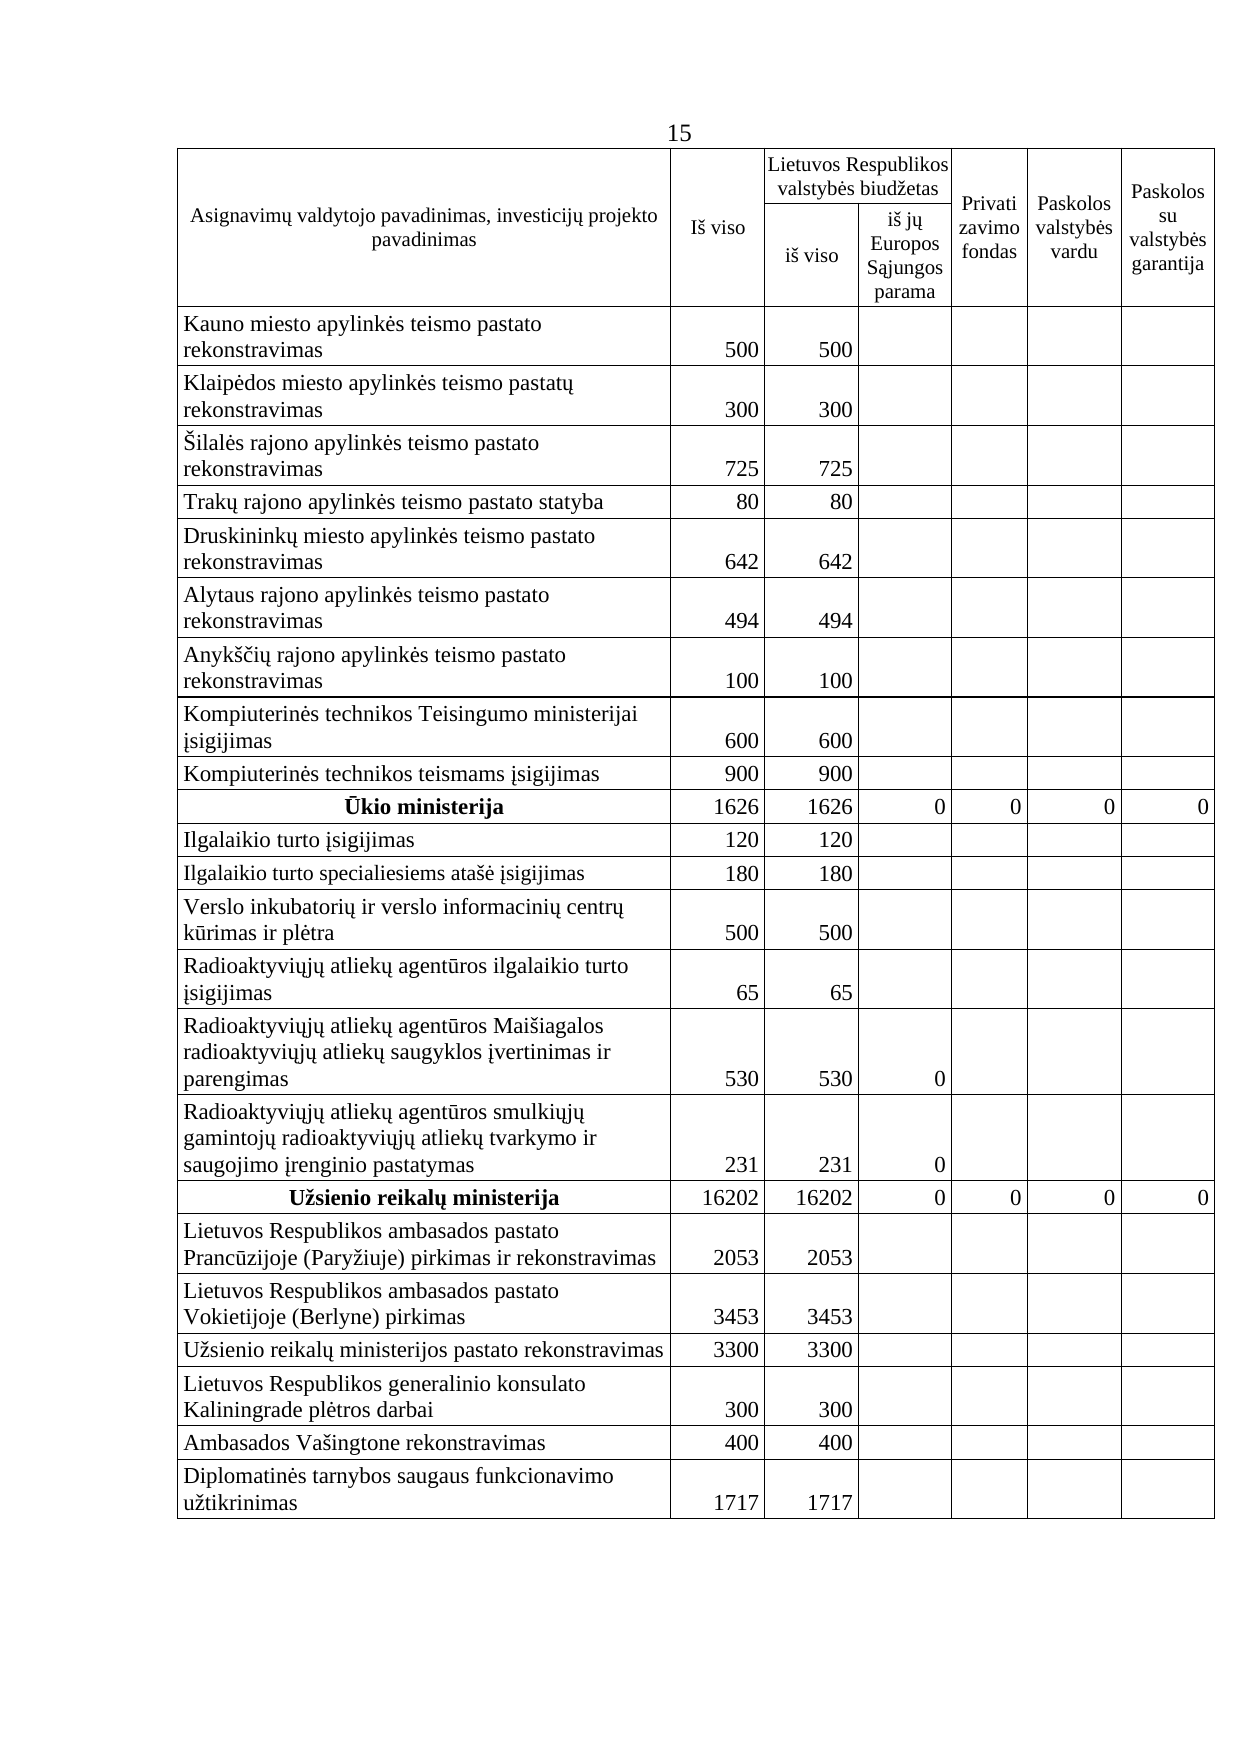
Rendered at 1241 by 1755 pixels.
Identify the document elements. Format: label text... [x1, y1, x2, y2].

table_cell [952, 1274, 1027, 1332]
table_cell [1122, 857, 1214, 889]
table_cell 231 [765, 1095, 858, 1180]
table_cell Lietuvos Respublikos ambasados pastato Vokietijoje (Berlyne) pirkimas [178, 1274, 670, 1332]
table_cell [1122, 1214, 1214, 1273]
table_cell [1028, 1334, 1121, 1366]
table_cell [859, 366, 951, 425]
table_cell [1028, 757, 1121, 789]
table_cell [952, 1009, 1027, 1094]
table_cell Diplomatinės tarnybos saugaus funkcionavimo užtikrinimas [178, 1460, 670, 1518]
table_cell [952, 698, 1027, 756]
table_cell [952, 1334, 1027, 1366]
table_cell [1028, 1214, 1121, 1273]
table_cell Užsienio reikalų ministerijos pastato rekonstravimas [178, 1334, 670, 1366]
table_cell 500 [765, 890, 858, 948]
table_cell [952, 426, 1027, 484]
table_cell [1028, 857, 1121, 889]
table_header Iš viso [671, 149, 764, 306]
table_cell 400 [671, 1426, 764, 1458]
table_cell 231 [671, 1095, 764, 1180]
table_cell [859, 857, 951, 889]
table_cell 65 [671, 950, 764, 1008]
table_header Privatizavimo fondas [952, 149, 1027, 306]
table_cell [952, 890, 1027, 948]
table_cell [952, 638, 1027, 696]
table_cell 100 [765, 638, 858, 696]
table_cell Ilgalaikio turto specialiesiems atašė įsigijimas [178, 857, 670, 889]
table_cell 0 [1122, 1181, 1214, 1213]
table_cell Klaipėdos miesto apylinkės teismo pastatų rekonstravimas [178, 366, 670, 425]
table_cell 500 [765, 307, 858, 365]
table_cell [1122, 1460, 1214, 1518]
table_cell 3300 [671, 1334, 764, 1366]
table_cell [1122, 698, 1214, 756]
table_cell iš viso [765, 204, 858, 306]
table_cell [859, 698, 951, 756]
table_cell iš jų Europos Sąjungos parama [859, 204, 951, 306]
table_cell [952, 757, 1027, 789]
table_cell [1028, 307, 1121, 365]
table_cell [859, 638, 951, 696]
table_cell 0 [859, 1181, 951, 1213]
table_header Paskolos su valstybės garantija [1122, 149, 1214, 306]
table_cell 3300 [765, 1334, 858, 1366]
table_cell [1122, 366, 1214, 425]
table_cell [1028, 578, 1121, 637]
table_cell 1717 [765, 1460, 858, 1518]
table_cell [859, 824, 951, 856]
table_cell [859, 307, 951, 365]
table_cell [859, 757, 951, 789]
table_cell 725 [765, 426, 858, 484]
table_cell [1122, 950, 1214, 1008]
table_cell [952, 1460, 1027, 1518]
table_cell [952, 486, 1027, 518]
table_cell 2053 [671, 1214, 764, 1273]
table_cell [952, 950, 1027, 1008]
table_cell [952, 1095, 1027, 1180]
table_cell 0 [952, 790, 1027, 822]
table_cell 600 [671, 698, 764, 756]
table_cell [1122, 1367, 1214, 1425]
table_cell Radioaktyviųjų atliekų agentūros smulkiųjų gamintojų radioaktyviųjų atliekų tvarkymo ir saugojimo įrenginio pastatymas [178, 1095, 670, 1180]
table_cell [952, 578, 1027, 637]
table_cell 0 [1028, 1181, 1121, 1213]
table_cell [1122, 426, 1214, 484]
table_cell [952, 1367, 1027, 1425]
table_cell [1122, 1334, 1214, 1366]
table_cell [859, 1367, 951, 1425]
table_cell 494 [671, 578, 764, 637]
table_cell [1028, 950, 1121, 1008]
table_cell Užsienio reikalų ministerija [178, 1181, 670, 1213]
table_cell [859, 1214, 951, 1273]
table_cell Trakų rajono apylinkės teismo pastato statyba [178, 486, 670, 518]
table_cell Anykščių rajono apylinkės teismo pastato rekonstravimas [178, 638, 670, 696]
table_cell [1028, 1095, 1121, 1180]
table_cell 900 [671, 757, 764, 789]
table_cell 300 [671, 366, 764, 425]
table_cell [952, 519, 1027, 577]
table_cell Kompiuterinės technikos Teisingumo ministerijai įsigijimas [178, 698, 670, 756]
table_cell [952, 1426, 1027, 1458]
table_cell [952, 857, 1027, 889]
table_cell [859, 1460, 951, 1518]
table_header Paskolos valstybės vardu [1028, 149, 1121, 306]
table_cell 120 [671, 824, 764, 856]
table_cell 494 [765, 578, 858, 637]
table_cell 642 [671, 519, 764, 577]
table_cell 80 [765, 486, 858, 518]
table_cell 0 [859, 1095, 951, 1180]
table_cell 725 [671, 426, 764, 484]
table_cell [859, 486, 951, 518]
table_cell 80 [671, 486, 764, 518]
table_cell 500 [671, 890, 764, 948]
table_cell [859, 578, 951, 637]
table_cell [1122, 1274, 1214, 1332]
table_cell 100 [671, 638, 764, 696]
table_cell Radioaktyviųjų atliekų agentūros ilgalaikio turto įsigijimas [178, 950, 670, 1008]
table_cell Druskininkų miesto apylinkės teismo pastato rekonstravimas [178, 519, 670, 577]
table_cell Kompiuterinės technikos teismams įsigijimas [178, 757, 670, 789]
table_cell 16202 [671, 1181, 764, 1213]
table_cell Lietuvos Respublikos ambasados pastato Prancūzijoje (Paryžiuje) pirkimas ir rekonstravimas [178, 1214, 670, 1273]
table_cell [859, 1426, 951, 1458]
table_header Lietuvos Respublikos valstybės biudžetas [765, 149, 951, 203]
table_cell [1122, 1009, 1214, 1094]
table_cell Alytaus rajono apylinkės teismo pastato rekonstravimas [178, 578, 670, 637]
table_cell 0 [859, 790, 951, 822]
table_cell [1122, 1095, 1214, 1180]
table_cell [1122, 486, 1214, 518]
table_cell [952, 824, 1027, 856]
table_cell [1028, 824, 1121, 856]
table_cell 300 [671, 1367, 764, 1425]
table_cell 3453 [765, 1274, 858, 1332]
table_cell 65 [765, 950, 858, 1008]
table_cell [1122, 824, 1214, 856]
table_cell [1028, 486, 1121, 518]
table_cell 900 [765, 757, 858, 789]
table_cell Kauno miesto apylinkės teismo pastato rekonstravimas [178, 307, 670, 365]
table_cell 180 [765, 857, 858, 889]
table_cell 180 [671, 857, 764, 889]
table_cell Ūkio ministerija [178, 790, 670, 822]
table_cell [1028, 1009, 1121, 1094]
table_cell [859, 1334, 951, 1366]
table_cell [1028, 426, 1121, 484]
table_cell [859, 890, 951, 948]
table_cell [1122, 578, 1214, 637]
table_cell [1122, 890, 1214, 948]
table_cell 642 [765, 519, 858, 577]
table_cell 1717 [671, 1460, 764, 1518]
table_cell [1122, 307, 1214, 365]
table_cell [1122, 519, 1214, 577]
table_cell [1028, 1460, 1121, 1518]
table_cell Šilalės rajono apylinkės teismo pastato rekonstravimas [178, 426, 670, 484]
table_cell [1028, 1367, 1121, 1425]
table_cell [1028, 1274, 1121, 1332]
table_cell 1626 [765, 790, 858, 822]
table_cell 120 [765, 824, 858, 856]
table_cell [1122, 638, 1214, 696]
table_cell 0 [952, 1181, 1027, 1213]
table_cell 0 [859, 1009, 951, 1094]
table_cell 1626 [671, 790, 764, 822]
table_header Asignavimų valdytojo pavadinimas, investicijų projekto pavadinimas [178, 149, 670, 306]
table_cell Ilgalaikio turto įsigijimas [178, 824, 670, 856]
table_cell [952, 307, 1027, 365]
table_cell 300 [765, 366, 858, 425]
table_cell [859, 426, 951, 484]
table_cell 0 [1028, 790, 1121, 822]
table_cell [1028, 890, 1121, 948]
table_cell 600 [765, 698, 858, 756]
table_cell [1028, 638, 1121, 696]
table_cell Lietuvos Respublikos generalinio konsulato Kaliningrade plėtros darbai [178, 1367, 670, 1425]
table_cell [952, 366, 1027, 425]
table_cell [1028, 366, 1121, 425]
table_cell Verslo inkubatorių ir verslo informacinių centrų kūrimas ir plėtra [178, 890, 670, 948]
table_cell [1028, 698, 1121, 756]
table_cell 2053 [765, 1214, 858, 1273]
table_cell Ambasados Vašingtone rekonstravimas [178, 1426, 670, 1458]
table_cell [1028, 1426, 1121, 1458]
table_cell 300 [765, 1367, 858, 1425]
table_cell 530 [765, 1009, 858, 1094]
table_cell [859, 950, 951, 1008]
table_cell [1122, 1426, 1214, 1458]
table_cell 400 [765, 1426, 858, 1458]
table_cell 530 [671, 1009, 764, 1094]
table_cell [859, 519, 951, 577]
table_cell 500 [671, 307, 764, 365]
table_cell [1028, 519, 1121, 577]
table_cell Radioaktyviųjų atliekų agentūros Maišiagalos radioaktyviųjų atliekų saugyklos įvertinimas ir parengimas [178, 1009, 670, 1094]
table_cell [1122, 757, 1214, 789]
table_cell 3453 [671, 1274, 764, 1332]
table_cell 16202 [765, 1181, 858, 1213]
table_cell [952, 1214, 1027, 1273]
table_cell 0 [1122, 790, 1214, 822]
table_cell [859, 1274, 951, 1332]
